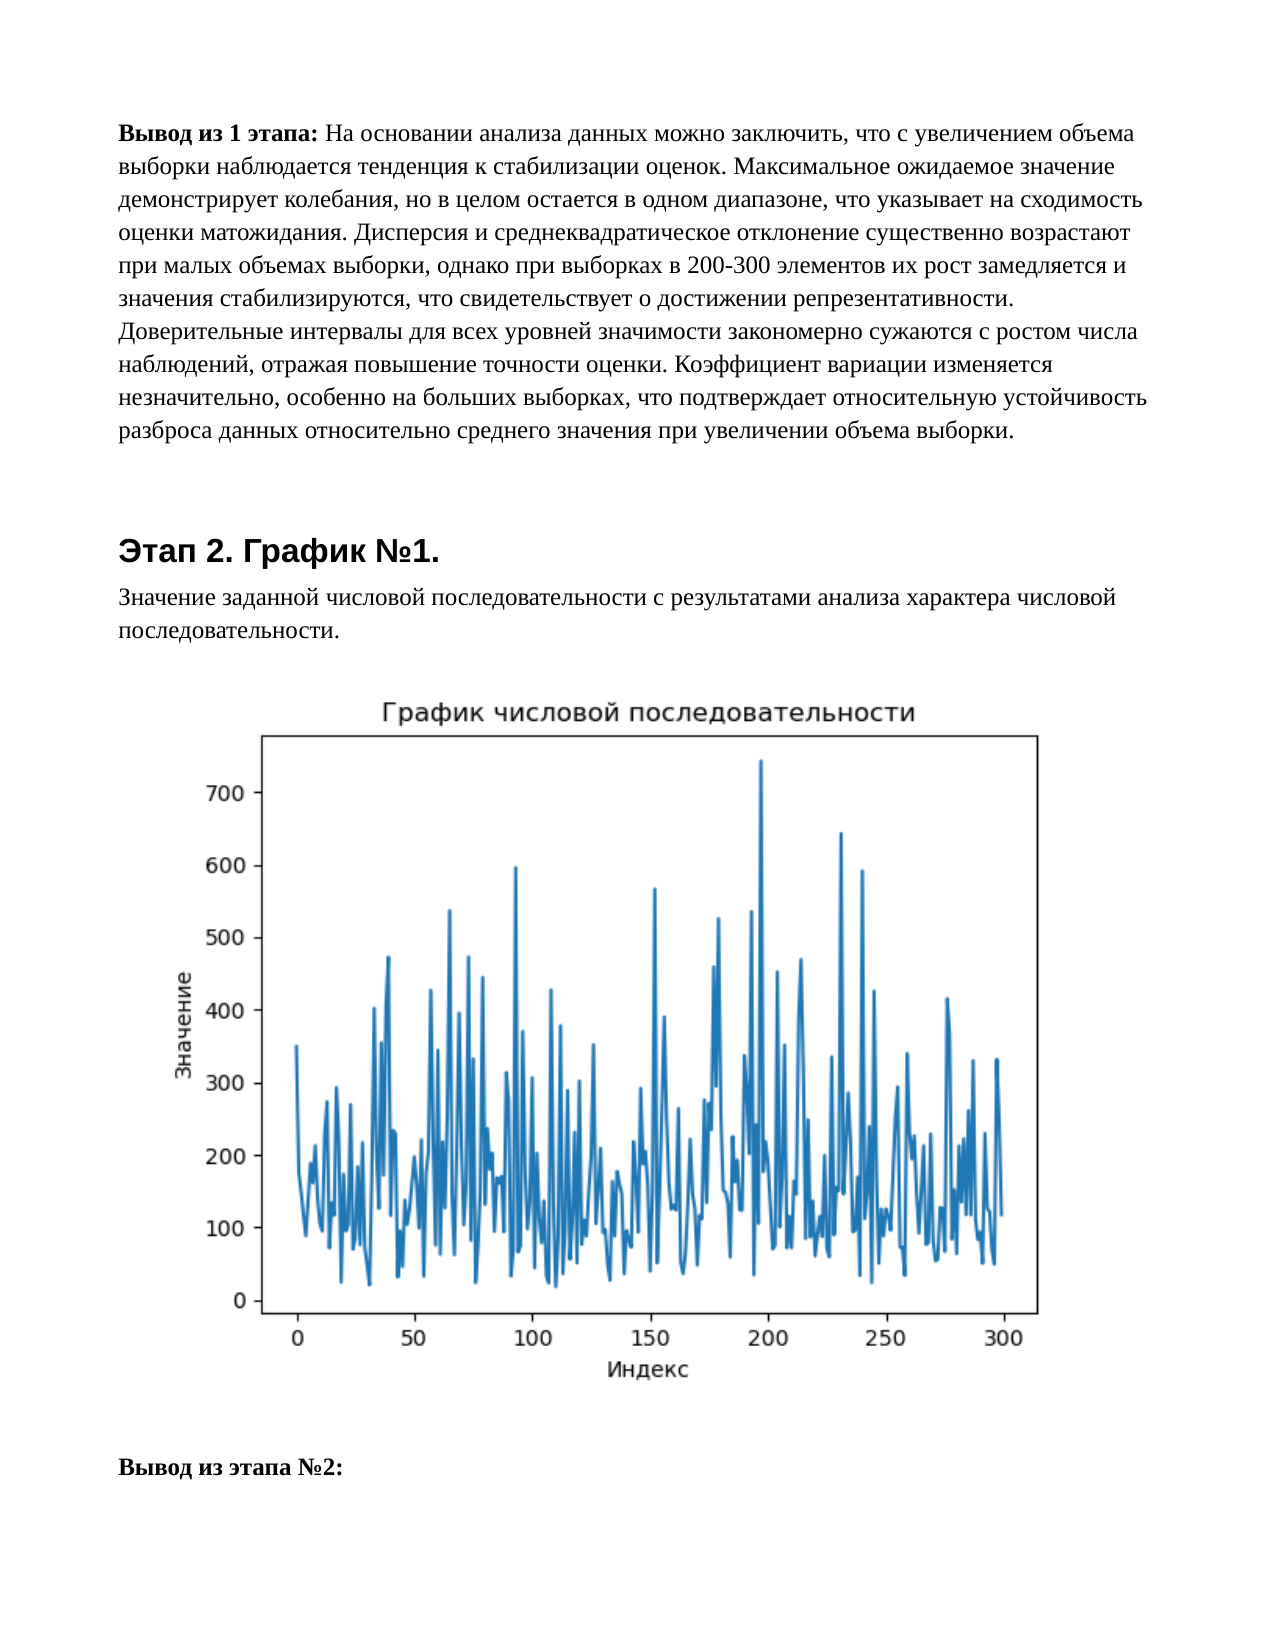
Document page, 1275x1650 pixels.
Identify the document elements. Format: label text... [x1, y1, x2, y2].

picture [152, 662, 1123, 1382]
subtitle Этап 2. График №1. [118, 531, 1157, 570]
text Вывод из 1 этапа: На основании анализа данных можно заключить, что с увеличением объема выборки наблюдается тенденция к стабилизации оценок. Максимальное ожидаемое значение демонстрирует колебания, но в целом остается в одном диапазоне, что указывает на сходимость оценки матожидания. Дисперсия и среднеквадратическое отклонение существенно возрастают при малых объемах выборки, однако при выборках в 200-300 элементов их рост замедляется и значения стабилизируются, что свидетельствует о достижении репрезентативности. Доверительные интервалы для всех уровней значимости закономерно сужаются с ростом числа наблюдений, отражая повышение точности оценки. Коэффициент вариации изменяется незначительно, особенно на больших выборках, что подтверждает относительную устойчивость разброса данных относительно среднего значения при увеличении объема выборки. [118, 118, 1157, 444]
text Вывод из этапа №2: [118, 1452, 1157, 1481]
text Значение заданной числовой последовательности с результатами анализа характера числовой последовательности. [118, 582, 1157, 644]
